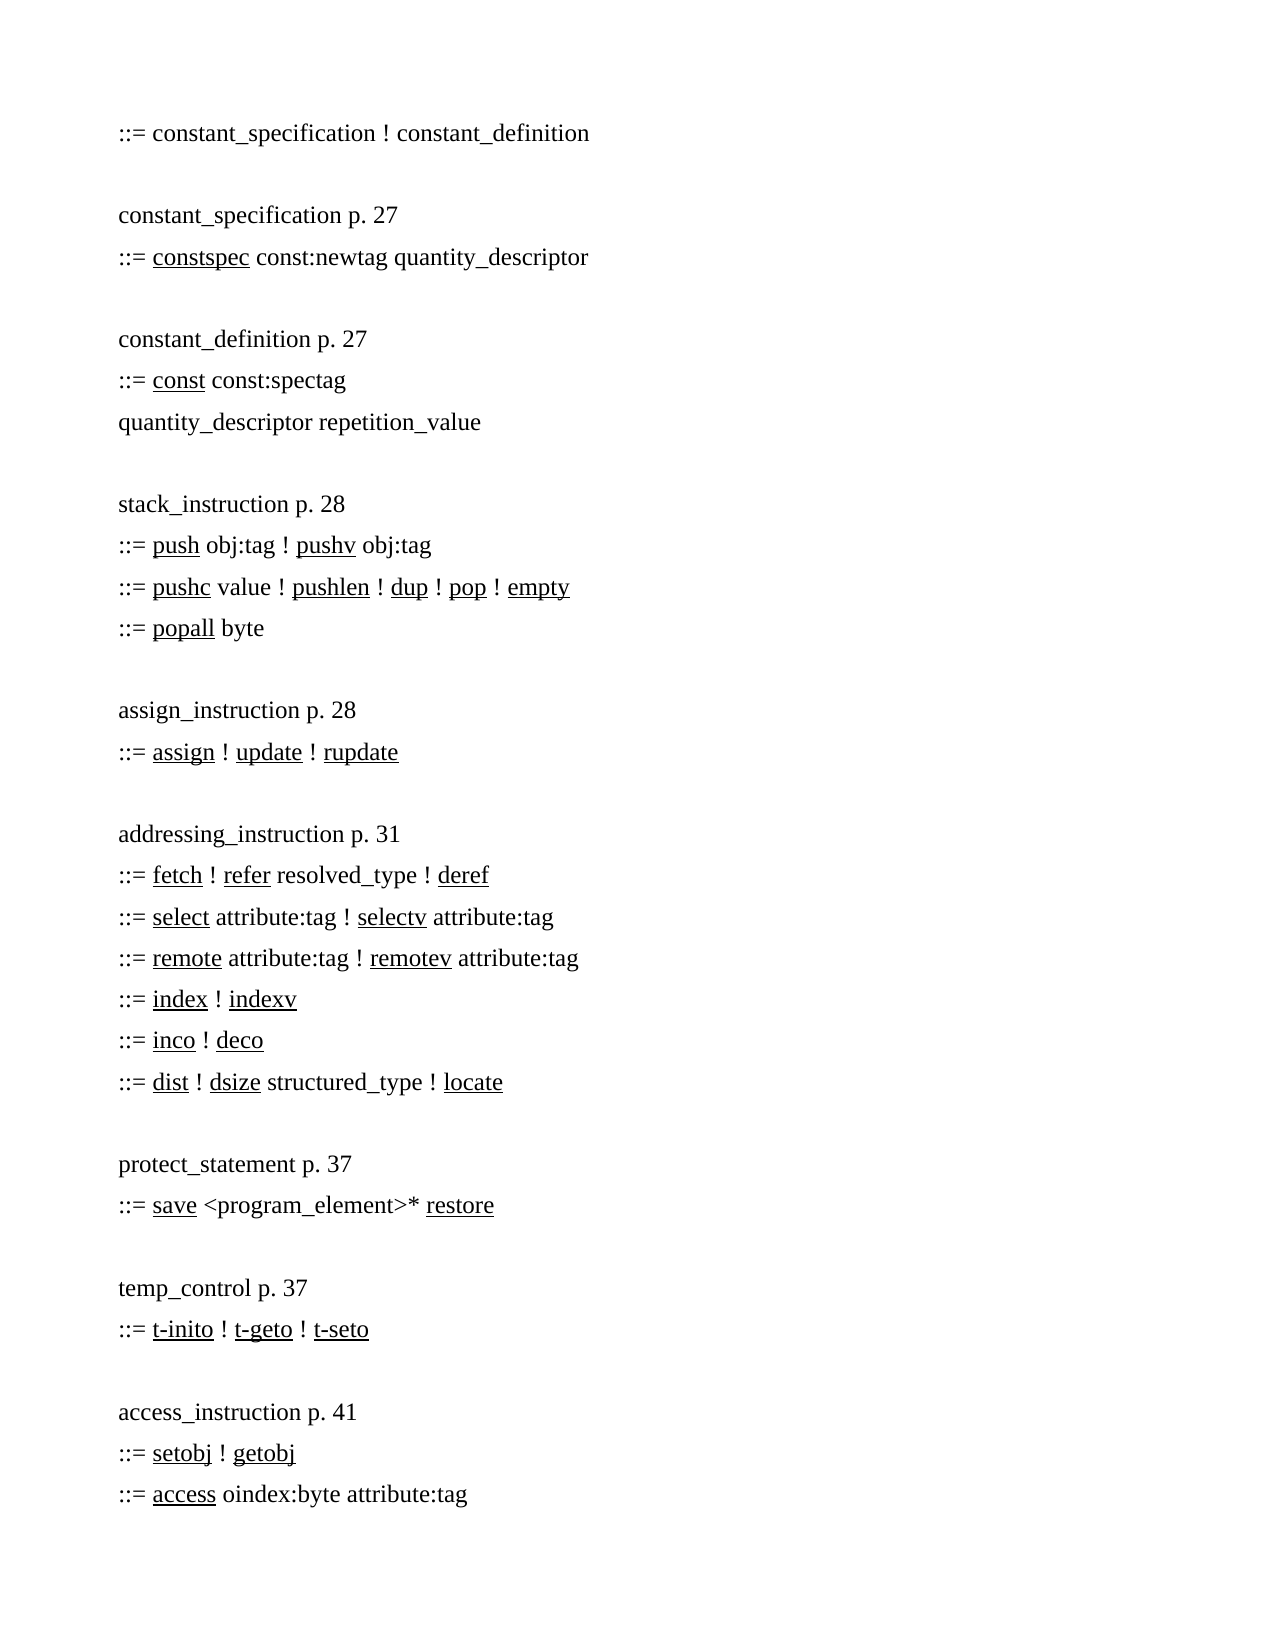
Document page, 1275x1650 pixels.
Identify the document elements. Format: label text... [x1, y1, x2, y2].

text addressing_instruction p. 31 [118, 819, 1157, 848]
text constant_specification p. 27 [118, 201, 1157, 229]
text ::= index ! indexv [118, 984, 1157, 1013]
text assign_instruction p. 28 [118, 696, 1157, 724]
text ::= inco ! deco [118, 1026, 1157, 1054]
text ::= constant_specification ! constant_definition [118, 118, 1157, 147]
text ::= access oindex:byte attribute:tag [118, 1479, 1157, 1508]
text access_instruction p. 41 [118, 1397, 1157, 1426]
text stack_instruction p. 28 [118, 489, 1157, 518]
text ::= t-inito ! t-geto ! t-seto [118, 1314, 1157, 1343]
text ::= const const:spectag [118, 366, 1157, 394]
text ::= fetch ! refer resolved_type ! deref [118, 861, 1157, 889]
text ::= setobj ! getobj [118, 1438, 1157, 1467]
text ::= select attribute:tag ! selectv attribute:tag [118, 902, 1157, 931]
text ::= dist ! dsize structured_type ! locate [118, 1067, 1157, 1096]
text ::= save <program_element>* restore [118, 1191, 1157, 1219]
text ::= pushc value ! pushlen ! dup ! pop ! empty [118, 572, 1157, 601]
text ::= push obj:tag ! pushv obj:tag [118, 531, 1157, 559]
text constant_definition p. 27 [118, 324, 1157, 353]
text ::= popall byte [118, 613, 1157, 642]
text quantity_descriptor repetition_value [118, 407, 1157, 436]
text ::= remote attribute:tag ! remotev attribute:tag [118, 943, 1157, 972]
text ::= constspec const:newtag quantity_descriptor [118, 242, 1157, 271]
text temp_control p. 37 [118, 1273, 1157, 1302]
text ::= assign ! update ! rupdate [118, 737, 1157, 766]
text protect_statement p. 37 [118, 1149, 1157, 1178]
